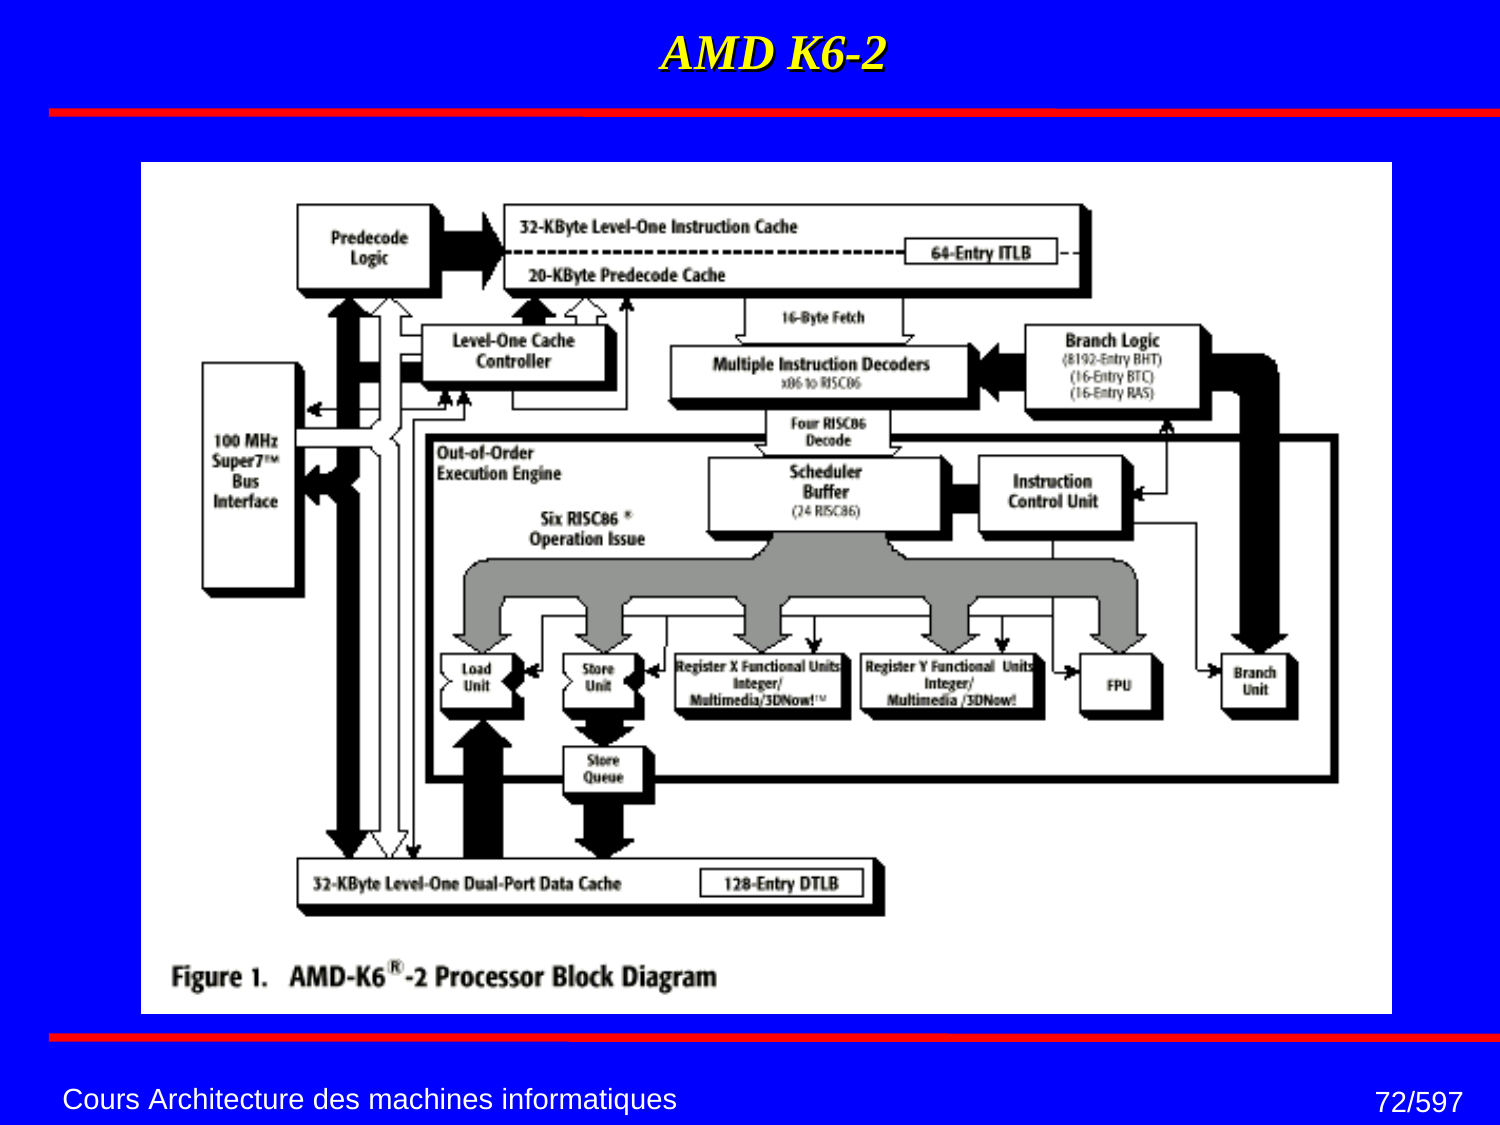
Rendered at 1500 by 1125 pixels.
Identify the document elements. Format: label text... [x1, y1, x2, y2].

picture [141, 162, 1392, 1015]
title AMD K6-2 [141, 15, 1406, 88]
